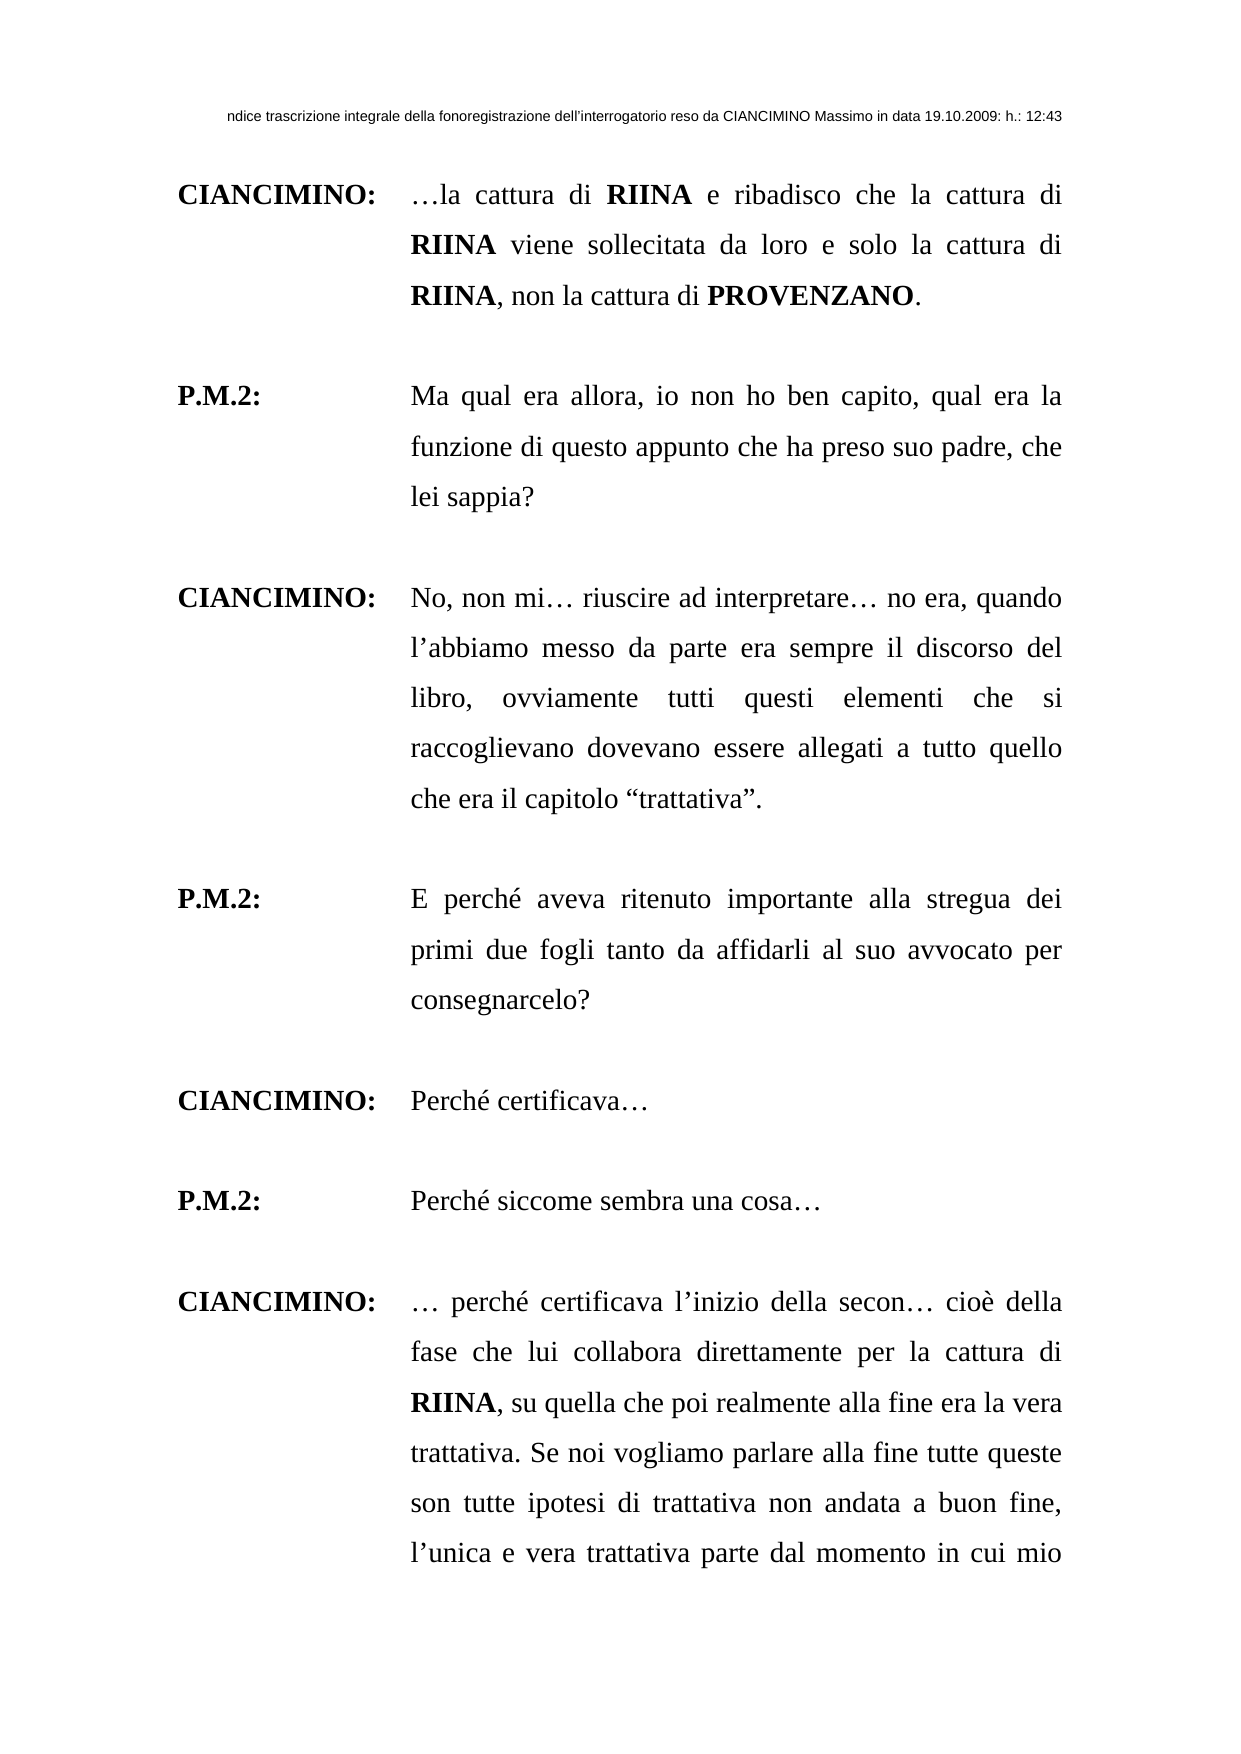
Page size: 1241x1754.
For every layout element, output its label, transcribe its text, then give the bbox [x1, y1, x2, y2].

text CIANCIMINO: Perché certificava… [177, 1083, 1063, 1116]
text P.M.2: Perché siccome sembra una cosa… [177, 1183, 1063, 1217]
text CIANCIMINO: …la cattura di RIINA e ribadisco che la cattura di RIINA viene sollecitata da loro e solo la cattura di RIINA, non la cattura di PROVENZANO. [177, 177, 1063, 311]
text CIANCIMINO: … perché certificava l’inizio della secon… cioè della fase che lui collabora direttamente per la cattura di RIINA, su quella che poi realmente alla fine era la vera trattativa. Se noi vogliamo parlare alla fine tutte queste son tutte ipotesi di trattativa non andata a buon fine, l’unica e vera trattativa parte dal momento in cui mio [177, 1284, 1063, 1569]
text P.M.2: E perché aveva ritenuto importante alla stregua dei primi due fogli tanto da affidarli al suo avvocato per consegnarcelo? [177, 882, 1063, 1016]
text CIANCIMINO: No, non mi… riuscire ad interpretare… no era, quando l’abbiamo messo da parte era sempre il discorso del libro, ovviamente tutti questi elementi che si raccoglievano dovevano essere allegati a tutto quello che era il capitolo “trattativa”. [177, 580, 1063, 814]
text P.M.2: Ma qual era allora, io non ho ben capito, qual era la funzione di questo appunto che ha preso suo padre, che lei sappia? [177, 378, 1063, 513]
